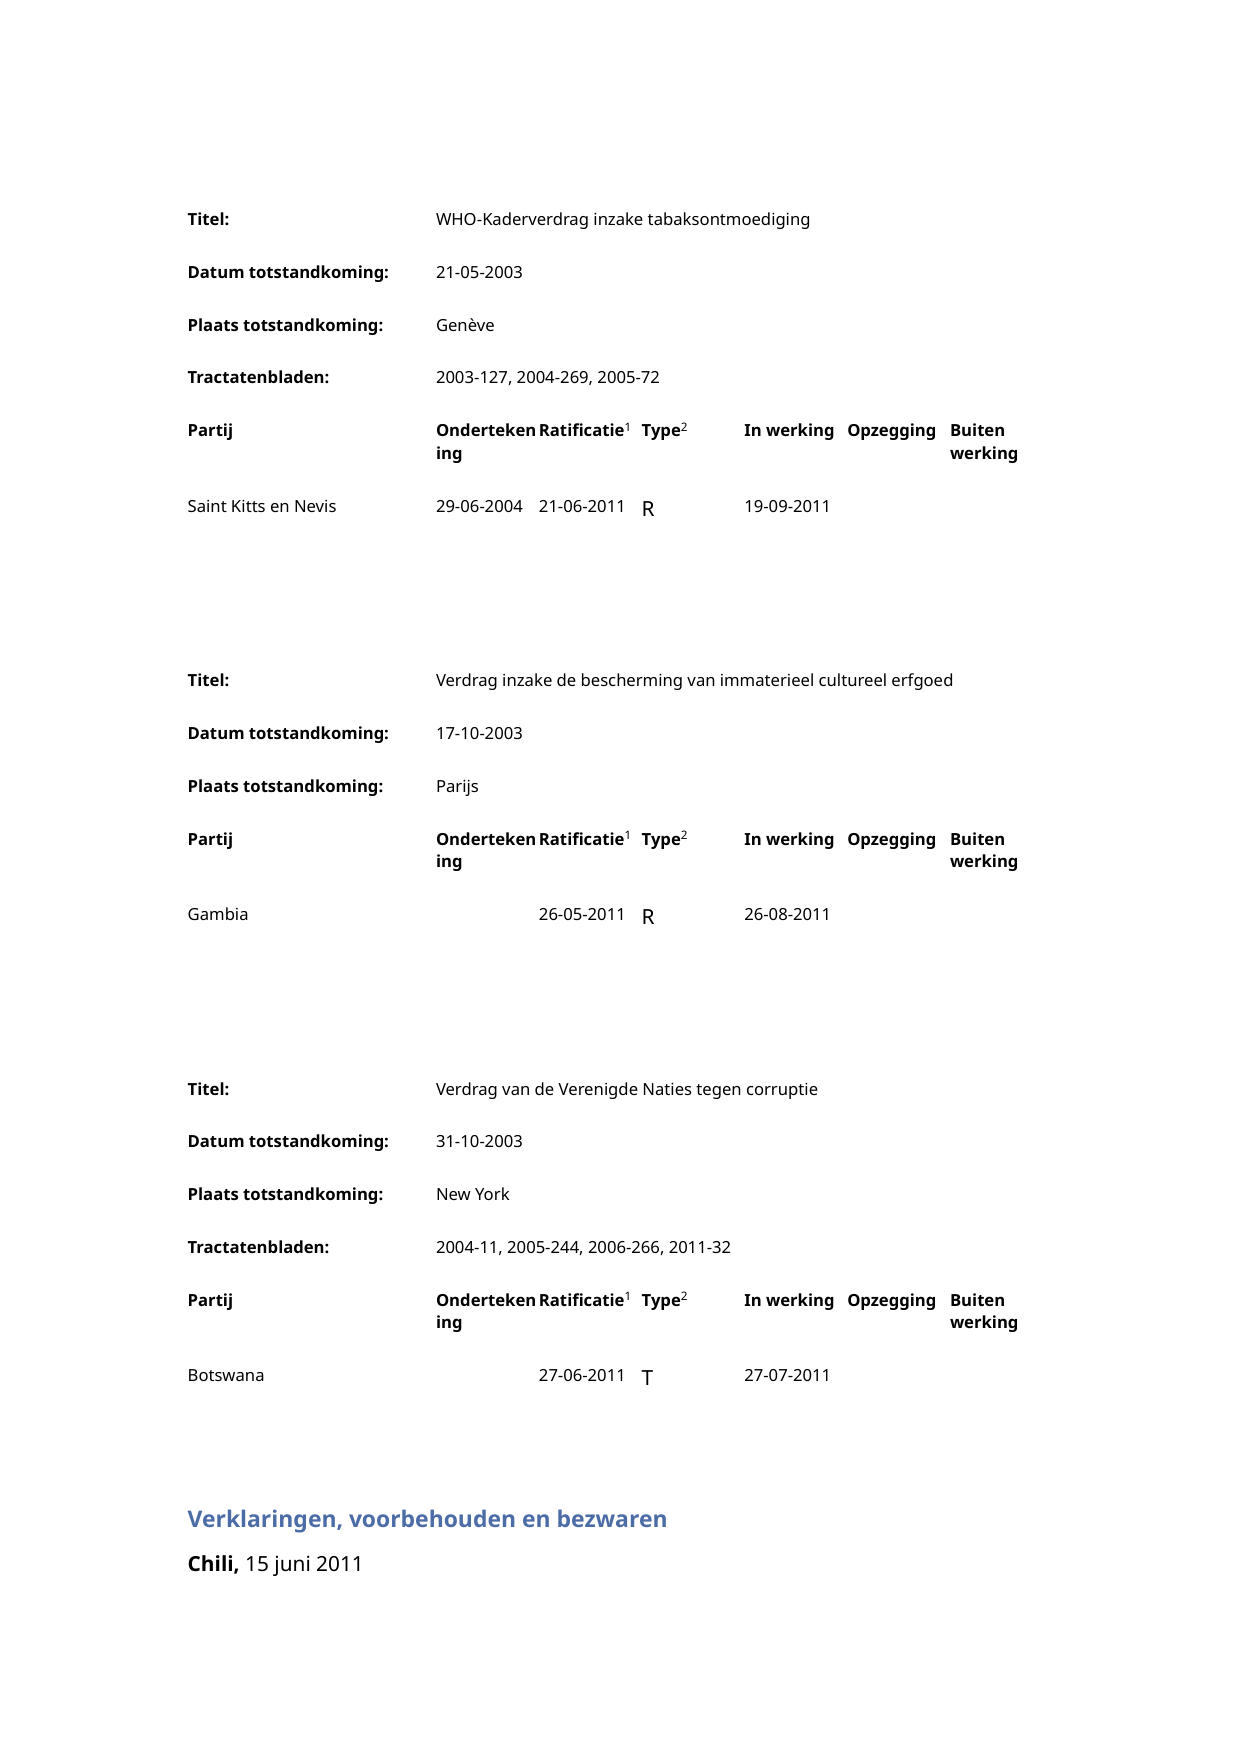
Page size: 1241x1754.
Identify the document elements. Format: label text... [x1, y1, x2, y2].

table_header Titel: [188, 1077, 436, 1130]
table_cell 27-06-2011 [539, 1364, 641, 1422]
table_cell Ondertekening [436, 419, 539, 494]
table_cell 31-10-2003 [436, 1130, 1053, 1183]
table_cell 26-08-2011 [744, 903, 847, 961]
table_cell 27-07-2011 [744, 1364, 847, 1422]
table_cell 2004-11, 2005-244, 2006-266, 2011-32 [436, 1235, 1053, 1288]
table_cell Tractatenbladen: [188, 366, 436, 419]
table_cell Genève [436, 313, 1053, 366]
table_cell 19-09-2011 [744, 494, 847, 553]
table_cell Plaats totstandkoming: [188, 774, 436, 827]
table_cell Buiten werking [950, 827, 1053, 902]
table_cell In werking [744, 827, 847, 902]
table_cell [950, 1364, 1053, 1422]
table_cell Buiten werking [950, 1288, 1053, 1363]
table_cell Tractatenbladen: [188, 1235, 436, 1288]
table_cell Type2 [641, 827, 744, 902]
table_cell Botswana [188, 1364, 436, 1422]
table_cell Datum totstandkoming: [188, 1130, 436, 1183]
table_cell [847, 903, 950, 961]
table_cell Plaats totstandkoming: [188, 313, 436, 366]
table_header Verdrag van de Verenigde Naties tegen corruptie [436, 1077, 1053, 1130]
table_header Titel: [188, 208, 436, 261]
table_cell 21-05-2003 [436, 261, 1053, 313]
table_cell 21-06-2011 [539, 494, 641, 553]
table_cell 29-06-2004 [436, 494, 539, 553]
table_cell Ondertekening [436, 1288, 539, 1363]
table_cell [436, 1364, 539, 1422]
table_cell New York [436, 1183, 1053, 1235]
table_cell [436, 903, 539, 961]
table_cell [847, 494, 950, 553]
table_cell Partij [188, 1288, 436, 1363]
table_cell Partij [188, 419, 436, 494]
table_cell [950, 494, 1053, 553]
table_cell Type2 [641, 1288, 744, 1363]
table_cell In werking [744, 419, 847, 494]
table_cell In werking [744, 1288, 847, 1363]
table_cell [950, 903, 1053, 961]
table_cell T [641, 1364, 744, 1422]
table_cell R [641, 494, 744, 553]
table_cell Ratificatie1 [539, 827, 641, 902]
table_cell Datum totstandkoming: [188, 261, 436, 313]
subtitle Verklaringen, voorbehouden en bezwaren [187, 1503, 1053, 1534]
table_cell Opzegging [847, 419, 950, 494]
table_cell Datum totstandkoming: [188, 722, 436, 774]
table_cell [847, 1364, 950, 1422]
table_cell Ratificatie1 [539, 1288, 641, 1363]
table_cell Opzegging [847, 1288, 950, 1363]
table_cell Plaats totstandkoming: [188, 1183, 436, 1235]
table_cell 26-05-2011 [539, 903, 641, 961]
table_cell Partij [188, 827, 436, 902]
table_cell Ratificatie1 [539, 419, 641, 494]
table_cell Parijs [436, 774, 1053, 827]
table_cell 17-10-2003 [436, 722, 1053, 774]
table_cell Gambia [188, 903, 436, 961]
table_cell R [641, 903, 744, 961]
table_cell Buiten werking [950, 419, 1053, 494]
table_cell Saint Kitts en Nevis [188, 494, 436, 553]
table_cell Opzegging [847, 827, 950, 902]
text Chili, 15 juni 2011 [187, 1549, 1053, 1578]
table_cell Ondertekening [436, 827, 539, 902]
table_header Titel: [188, 669, 436, 722]
table_header WHO-Kaderverdrag inzake tabaksontmoediging [436, 208, 1053, 261]
table_cell 2003-127, 2004-269, 2005-72 [436, 366, 1053, 419]
table_header Verdrag inzake de bescherming van immaterieel cultureel erfgoed [436, 669, 1053, 722]
table_cell Type2 [641, 419, 744, 494]
